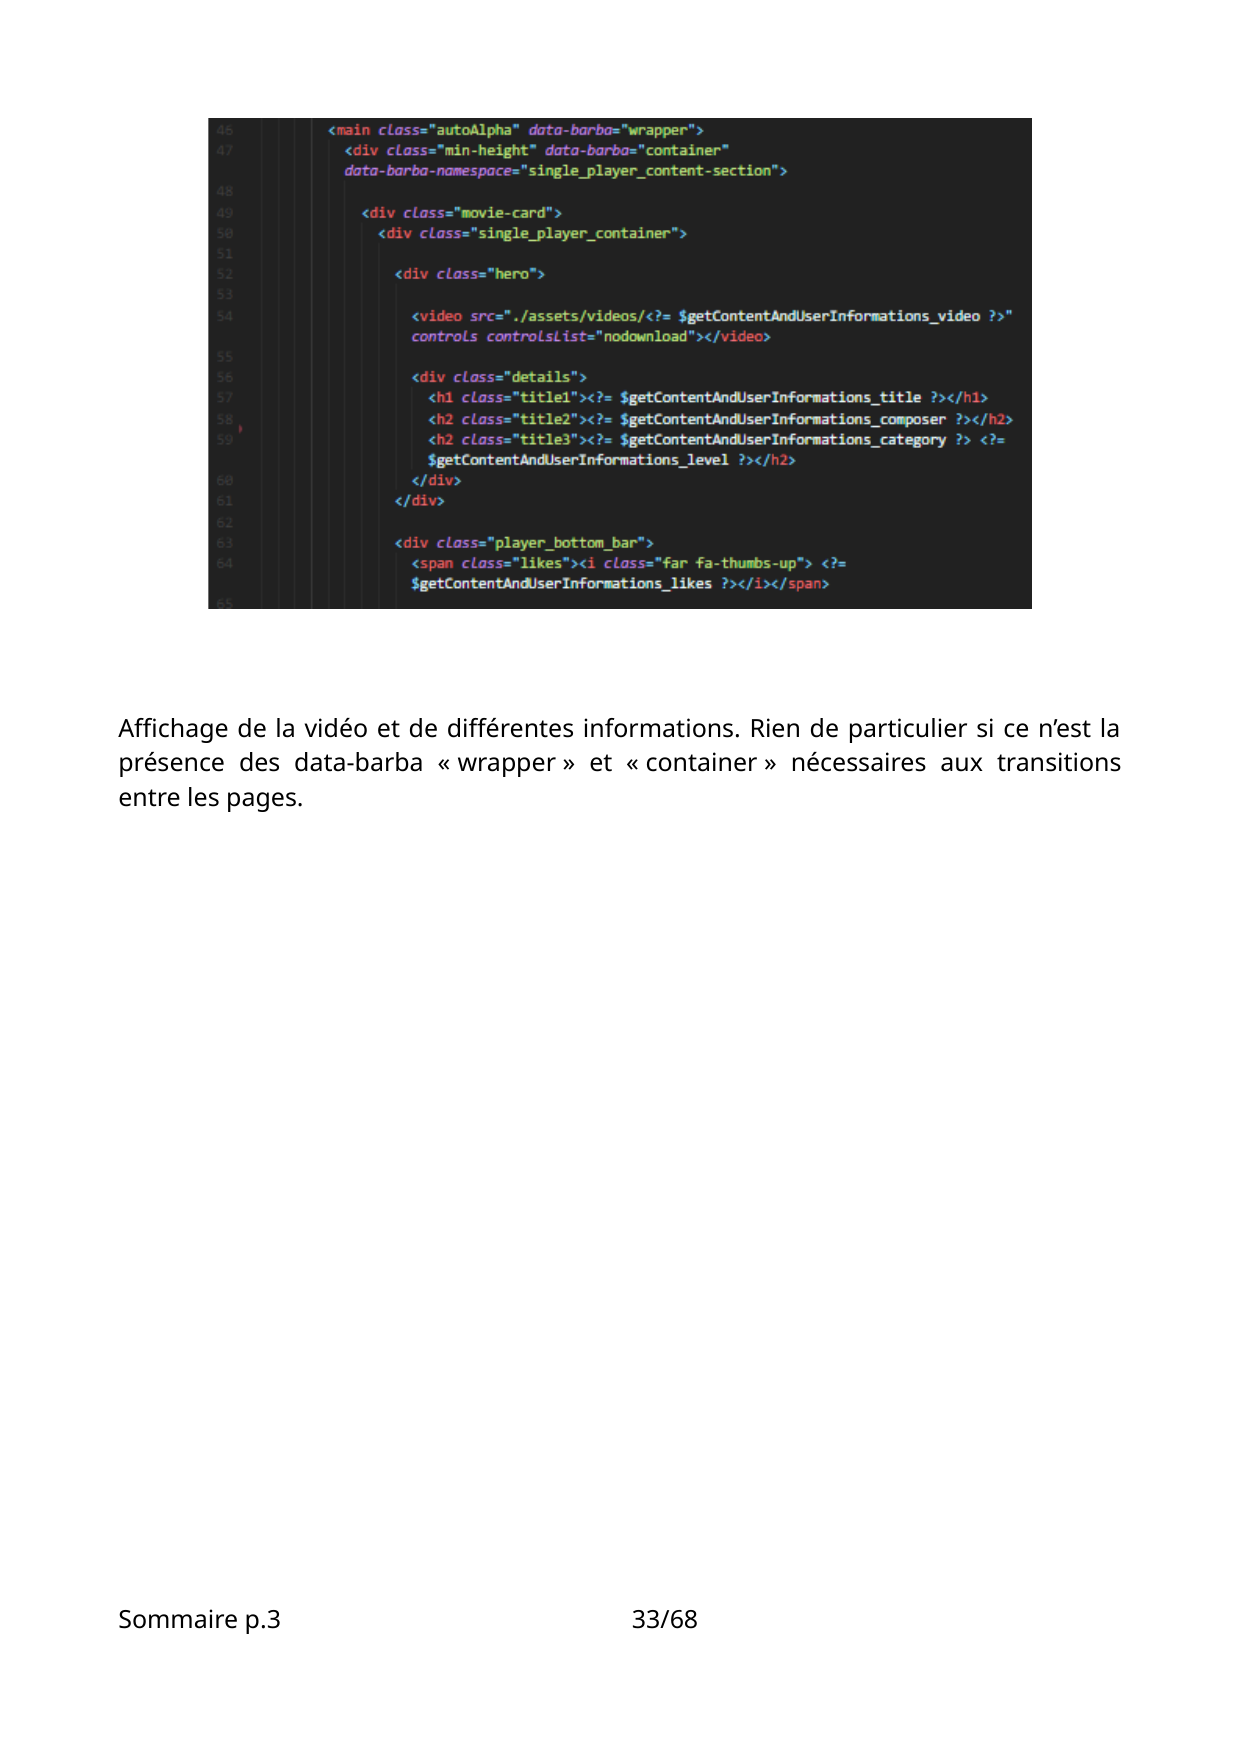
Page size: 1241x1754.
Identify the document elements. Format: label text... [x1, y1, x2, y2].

picture [208, 118, 1032, 609]
text Affichage de la vidéo et de différentes informations. Rien de particulier si ce n’est la présence des data-barba « wrapper » et « container » nécessaires aux transitions entre les pages. [118, 711, 1122, 813]
